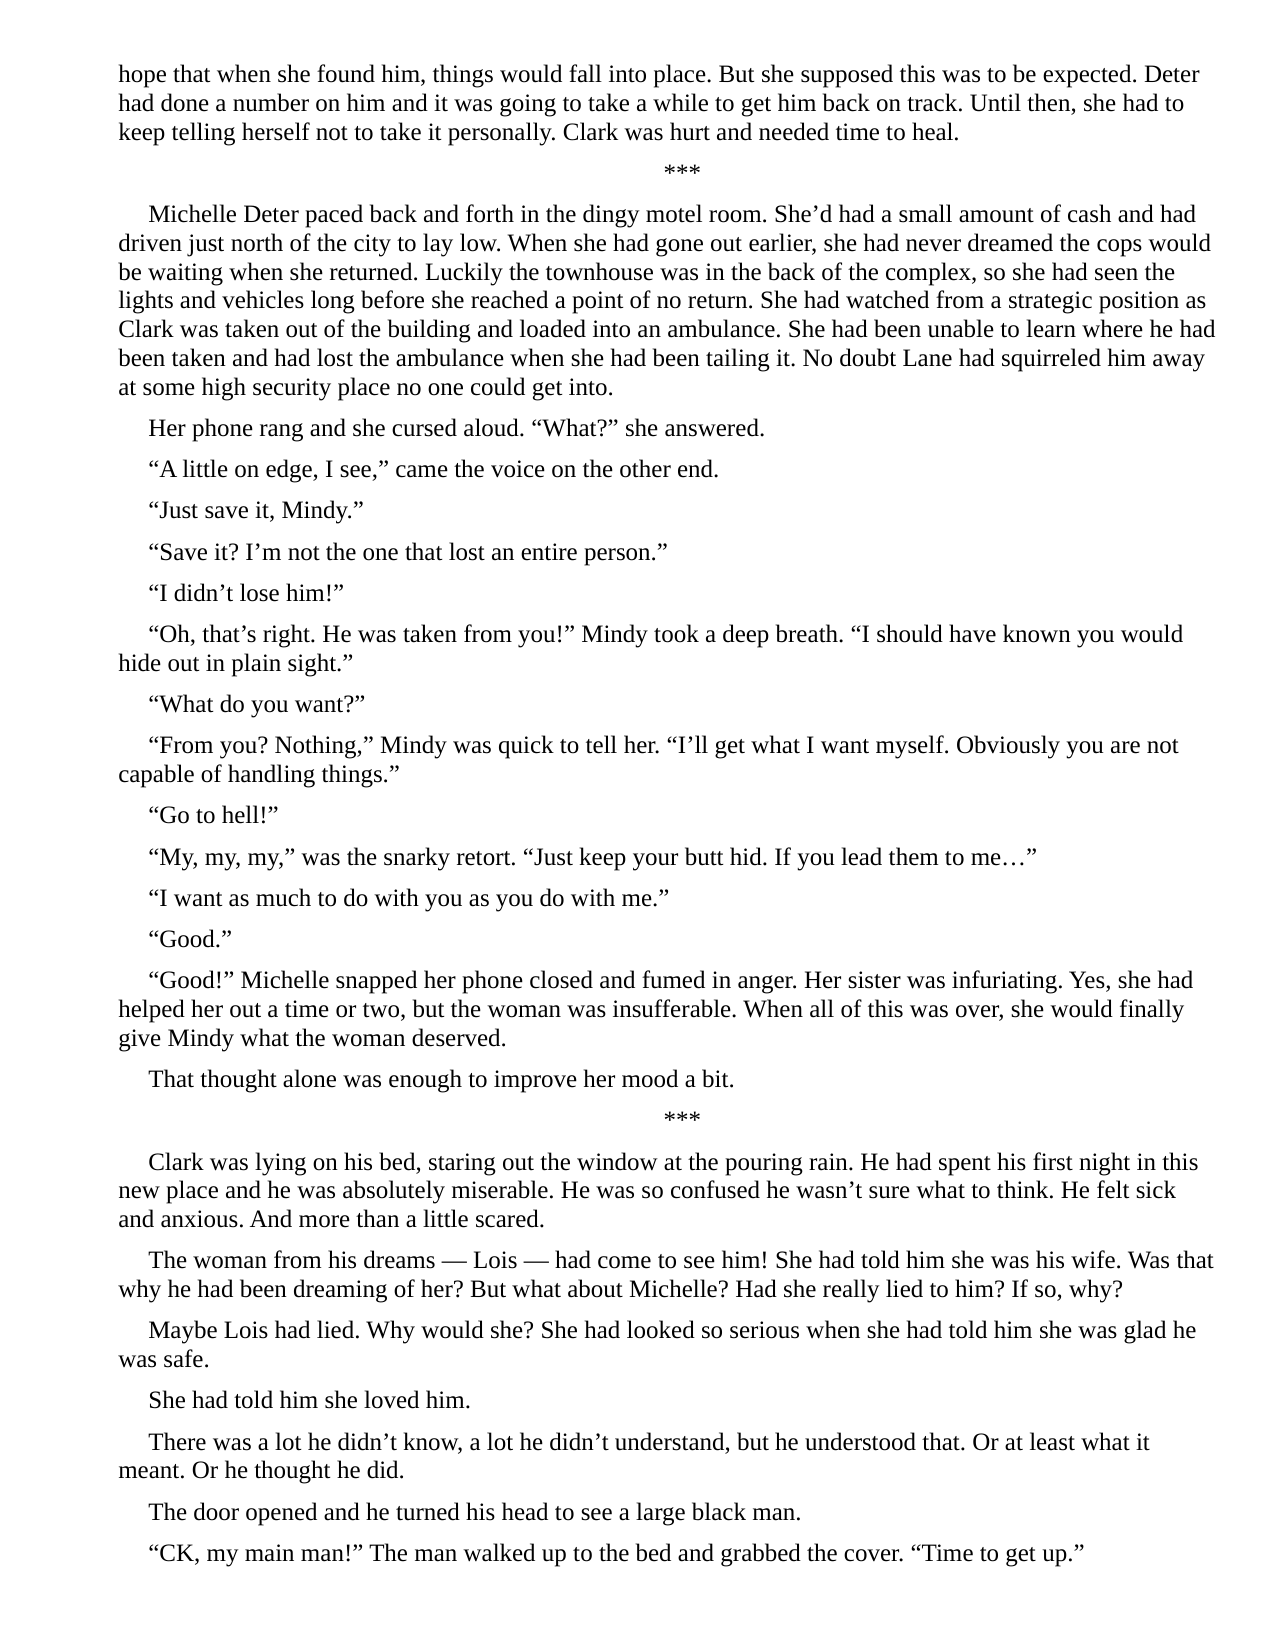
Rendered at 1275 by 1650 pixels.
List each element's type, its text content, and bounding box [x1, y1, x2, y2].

text The woman from his dreams — Lois — had come to see him! She had told him she was his wife. Was that why he had been dreaming of her? But what about Michelle? Had she really lied to him? If so, why? [118, 1245, 1216, 1303]
text “What do you want?” [118, 689, 1216, 718]
text hope that when she found him, things would fall into place. But she supposed this was to be expected. Deter had done a number on him and it was going to take a while to get him back on track. Until then, she had to keep telling herself not to take it personally. Clark was hurt and needed time to heal. [118, 59, 1216, 145]
text “Good!” Michelle snapped her phone closed and fumed in anger. Her sister was infuriating. Yes, she had helped her out a time or two, but the woman was insufferable. When all of this was over, she would finally give Mindy what the woman deserved. [118, 965, 1216, 1052]
text “Just save it, Mindy.” [118, 495, 1216, 524]
text Her phone rang and she cursed aloud. “What?” she answered. [118, 413, 1216, 442]
text *** [118, 158, 1216, 187]
text Clark was lying on his bed, staring out the window at the pouring rain. He had spent his first night in this new place and he was absolutely miserable. He was so confused he wasn’t sure what to think. He felt sick and anxious. And more than a little scared. [118, 1147, 1216, 1233]
text “My, my, my,” was the snarky retort. “Just keep your butt hid. If you lead them to me…” [118, 842, 1216, 870]
text “Oh, that’s right. He was taken from you!” Mindy took a deep breath. “I should have known you would hide out in plain sight.” [118, 619, 1216, 677]
text Michelle Deter paced back and forth in the dingy motel room. She’d had a small amount of cash and had driven just north of the city to lay low. When she had gone out earlier, she had never dreamed the cops would be waiting when she returned. Luckily the townhouse was in the back of the complex, so she had seen the lights and vehicles long before she reached a point of no return. She had watched from a strategic position as Clark was taken out of the building and loaded into an ambulance. She had been unable to learn where he had been taken and had lost the ambulance when she had been tailing it. No doubt Lane had squirreled him away at some high security place no one could get into. [118, 199, 1216, 400]
text There was a lot he didn’t know, a lot he didn’t understand, but he understood that. Or at least what it meant. Or he thought he did. [118, 1427, 1216, 1484]
text “A little on edge, I see,” came the voice on the other end. [118, 454, 1216, 483]
text “CK, my main man!” The man walked up to the bed and grabbed the cover. “Time to get up.” [118, 1538, 1216, 1567]
text “I want as much to do with you as you do with me.” [118, 883, 1216, 912]
text That thought alone was enough to improve her mood a bit. [118, 1064, 1216, 1093]
text “From you? Nothing,” Mindy was quick to tell her. “I’ll get what I want myself. Obviously you are not capable of handling things.” [118, 730, 1216, 788]
text *** [118, 1105, 1216, 1134]
text “I didn’t lose him!” [118, 578, 1216, 607]
text “Save it? I’m not the one that lost an entire person.” [118, 537, 1216, 565]
text “Go to hell!” [118, 800, 1216, 829]
text Maybe Lois had lied. Why would she? She had looked so serious when she had told him she was glad he was safe. [118, 1315, 1216, 1373]
text The door opened and he turned his head to see a large black man. [118, 1497, 1216, 1525]
text “Good.” [118, 924, 1216, 953]
text She had told him she loved him. [118, 1385, 1216, 1414]
